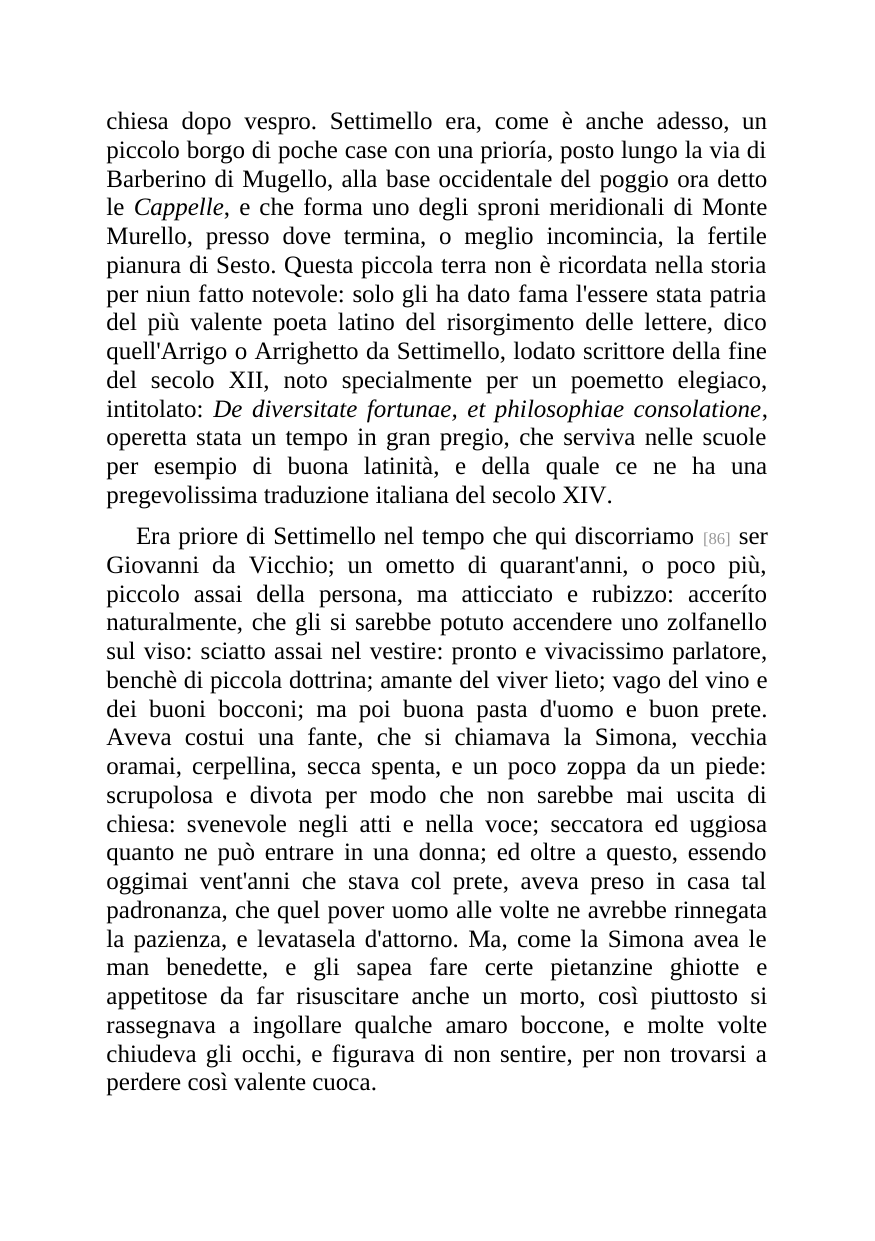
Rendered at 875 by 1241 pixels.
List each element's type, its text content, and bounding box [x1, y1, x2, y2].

text Era priore di Settimello nel tempo che qui discorriamo [86] ser Giovanni da Vicchio; un ometto di quarant'anni, o poco più, piccolo assai della persona, ma atticciato e rubizzo: acceríto naturalmente, che gli si sarebbe potuto accendere uno zolfanello sul viso: sciatto assai nel vestire: pronto e vivacissimo parlatore, benchè di piccola dottrina; amante del viver lieto; vago del vino e dei buoni bocconi; ma poi buona pasta d'uomo e buon prete. Aveva costui una fante, che si chiamava la Simona, vecchia oramai, cerpellina, secca spenta, e un poco zoppa da un piede: scrupolosa e divota per modo che non sarebbe mai uscita di chiesa: svenevole negli atti e nella voce; seccatora ed uggiosa quanto ne può entrare in una donna; ed oltre a questo, essendo oggimai vent'anni che stava col prete, aveva preso in casa tal padronanza, che quel pover uomo alle volte ne avrebbe rinnegata la pazienza, e levatasela d'attorno. Ma, come la Simona avea le man benedette, e gli sapea fare certe pietanzine ghiotte e appetitose da far risuscitare anche un morto, così piuttosto si rassegnava a ingollare qualche amaro boccone, e molte volte chiudeva gli occhi, e figurava di non sentire, per non trovarsi a perdere così valente cuoca. [106, 521, 768, 1096]
text chiesa dopo vespro. Settimello era, come è anche adesso, un piccolo borgo di poche case con una prioría, posto lungo la via di Barberino di Mugello, alla base occidentale del poggio ora detto le Cappelle, e che forma uno degli sproni meridionali di Monte Murello, presso dove termina, o meglio incomincia, la fertile pianura di Sesto. Questa piccola terra non è ricordata nella storia per niun fatto notevole: solo gli ha dato fama l'essere stata patria del più valente poeta latino del risorgimento delle lettere, dico quell'Arrigo o Arrighetto da Settimello, lodato scrittore della fine del secolo XII, noto specialmente per un poemetto elegiaco, intitolato: De diversitate fortunae, et philosophiae consolatione, operetta stata un tempo in gran pregio, che serviva nelle scuole per esempio di buona latinità, e della quale ce ne ha una pregevolissima traduzione italiana del secolo XIV. [106, 106, 768, 509]
